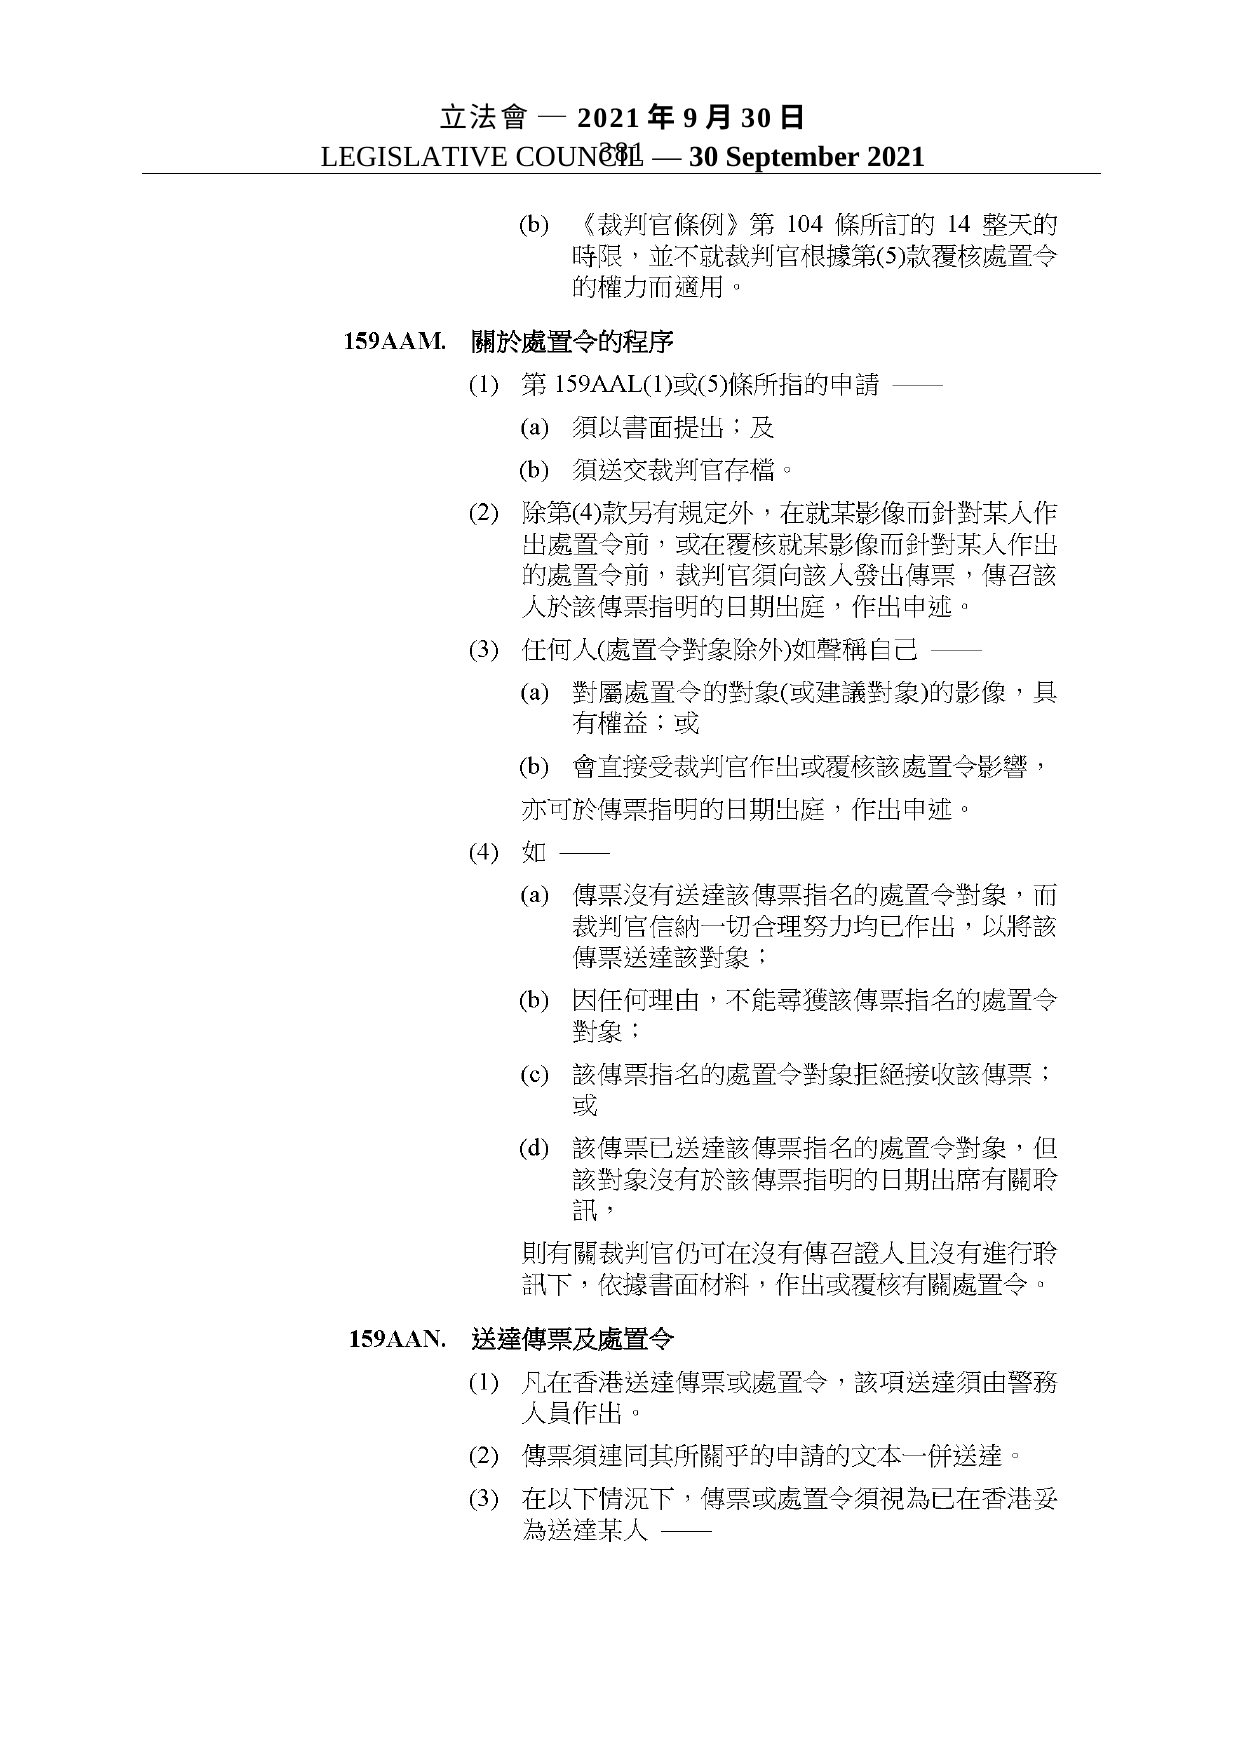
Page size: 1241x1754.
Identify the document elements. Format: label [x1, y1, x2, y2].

picture [141, 213, 1063, 1547]
